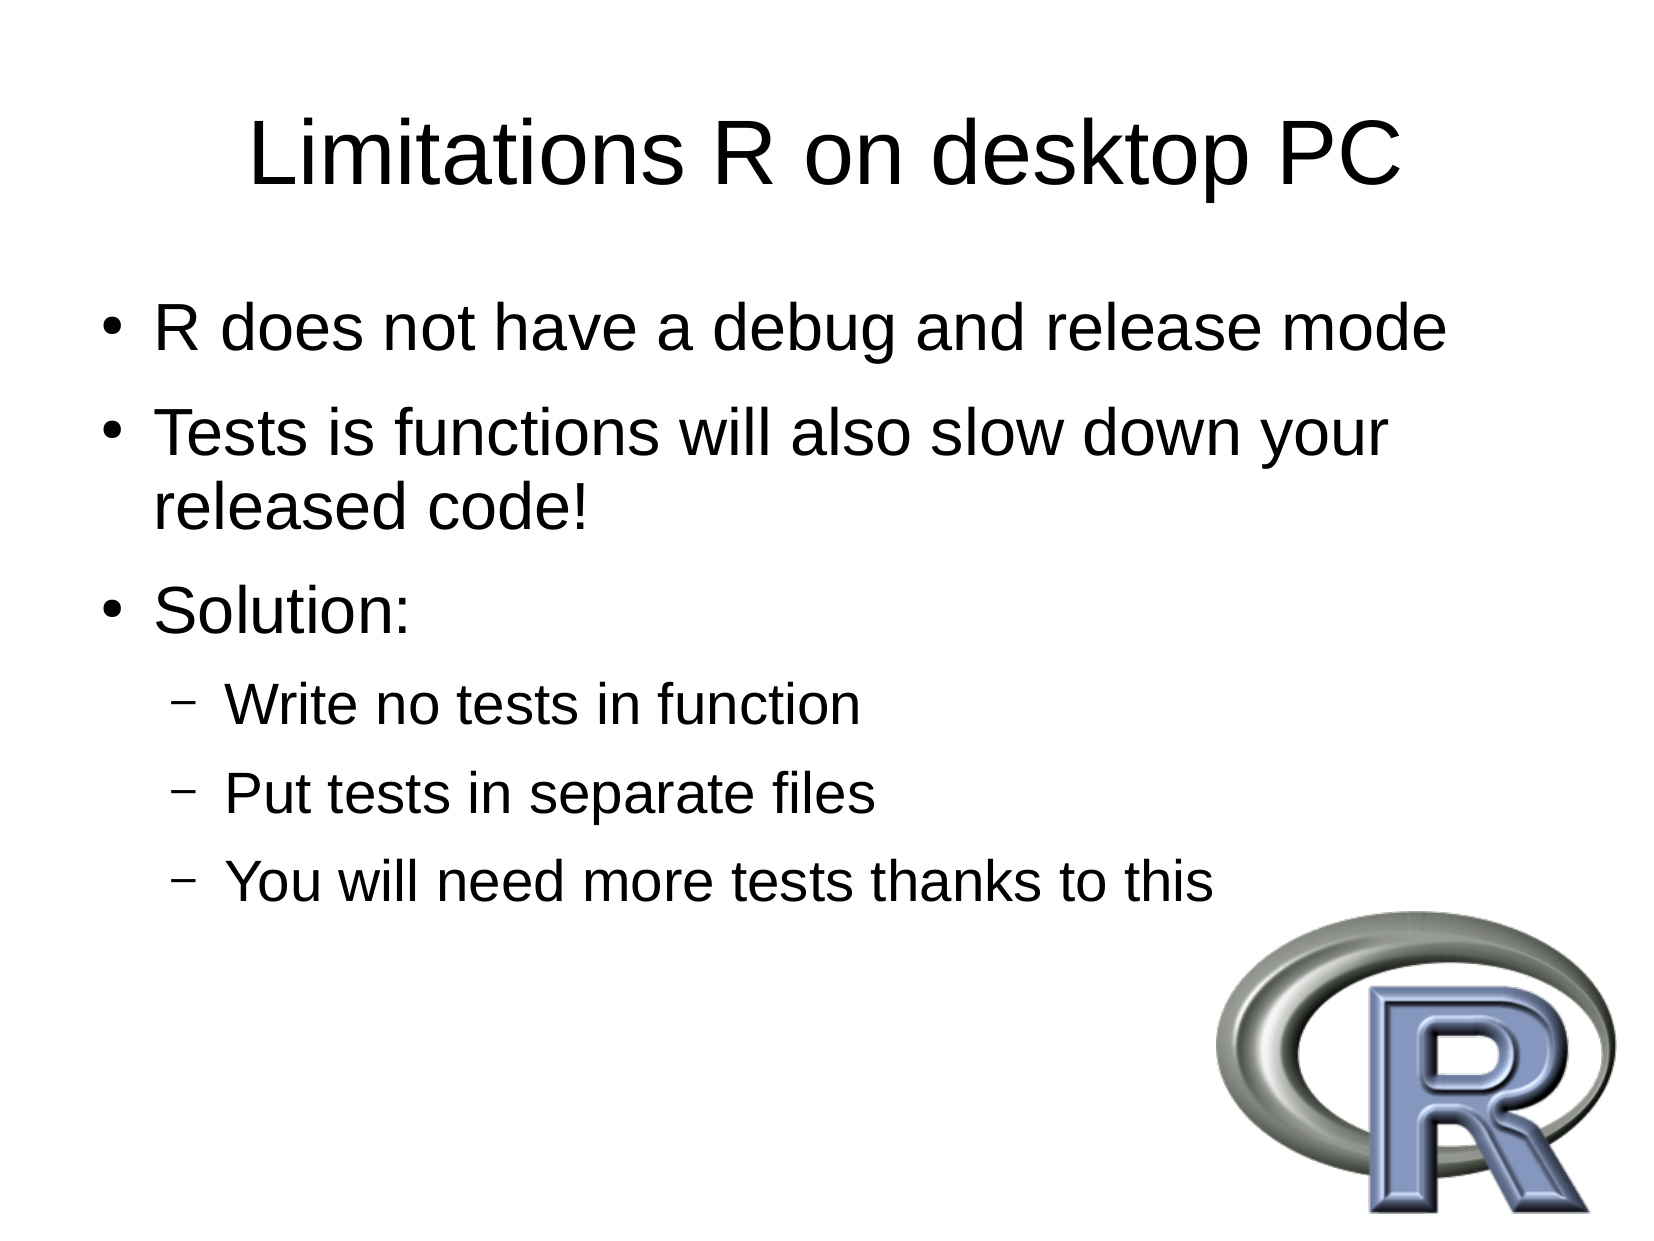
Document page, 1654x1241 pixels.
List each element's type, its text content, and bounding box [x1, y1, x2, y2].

picture [1215, 910, 1617, 1216]
list R does not have a debug and release mode Tests is functions will also slow down your released code! Solution: Write no tests in function Put tests in separate files You will need more tests thanks to this [82, 290, 1571, 1010]
title Limitations R on desktop PC [82, 49, 1571, 257]
